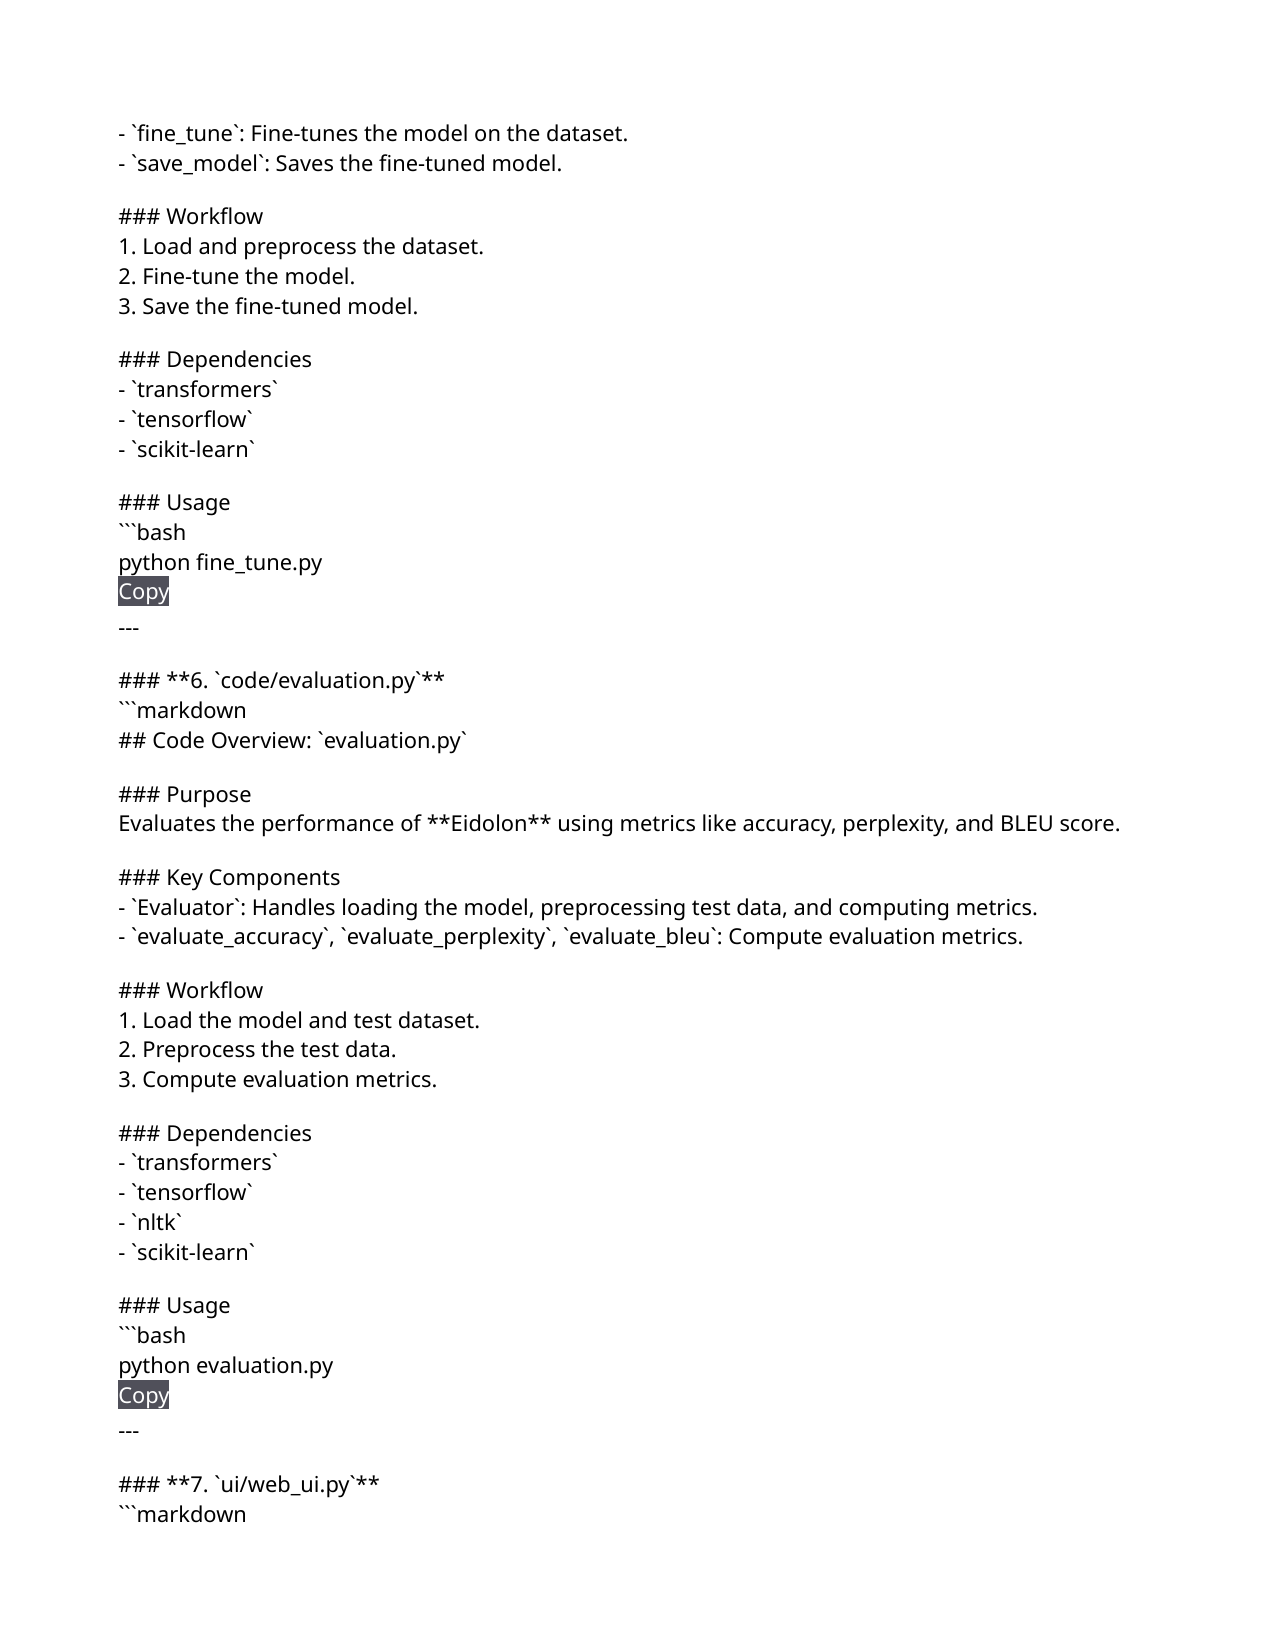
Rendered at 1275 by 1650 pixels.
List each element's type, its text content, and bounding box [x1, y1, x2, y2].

text --- [118, 1415, 1157, 1445]
text ### Usage [118, 1290, 1157, 1320]
text --- [118, 612, 1157, 642]
text - `scikit-learn` [118, 433, 1157, 463]
text ### **6. `code/evaluation.py`** [118, 666, 1157, 695]
text ### Dependencies [118, 344, 1157, 374]
text python evaluation.py [118, 1350, 1157, 1379]
text Evaluates the performance of **Eidolon** using metrics like accuracy, perplexity, and BLEU score. [118, 808, 1157, 838]
text Copy [118, 576, 1157, 606]
text ### Dependencies [118, 1118, 1157, 1147]
text 1. Load and preprocess the dataset. [118, 231, 1157, 261]
text - `tensorflow` [118, 1177, 1157, 1207]
text ### Workflow [118, 975, 1157, 1004]
text ### Workflow [118, 201, 1157, 231]
text - `evaluate_accuracy`, `evaluate_perplexity`, `evaluate_bleu`: Compute evaluation metrics. [118, 921, 1157, 951]
text ### Key Components [118, 862, 1157, 892]
text - `fine_tune`: Fine-tunes the model on the dataset. [118, 118, 1157, 148]
text python fine_tune.py [118, 547, 1157, 576]
text - `tensorflow` [118, 404, 1157, 433]
text ```markdown [118, 695, 1157, 725]
text 2. Fine-tune the model. [118, 261, 1157, 291]
text - `transformers` [118, 374, 1157, 404]
text ```bash [118, 517, 1157, 547]
text 2. Preprocess the test data. [118, 1034, 1157, 1064]
text 3. Compute evaluation metrics. [118, 1064, 1157, 1094]
text - `transformers` [118, 1147, 1157, 1177]
text ## Code Overview: `evaluation.py` [118, 725, 1157, 755]
text ```markdown [118, 1498, 1157, 1528]
text - `Evaluator`: Handles loading the model, preprocessing test data, and computing metrics. [118, 892, 1157, 921]
text ### **7. `ui/web_ui.py`** [118, 1469, 1157, 1498]
text ### Usage [118, 487, 1157, 517]
text - `nltk` [118, 1207, 1157, 1237]
text ```bash [118, 1320, 1157, 1350]
text 3. Save the fine-tuned model. [118, 291, 1157, 321]
text Copy [118, 1379, 1157, 1409]
text - `scikit-learn` [118, 1237, 1157, 1267]
text 1. Load the model and test dataset. [118, 1004, 1157, 1034]
text ### Purpose [118, 778, 1157, 808]
text - `save_model`: Saves the fine-tuned model. [118, 148, 1157, 178]
